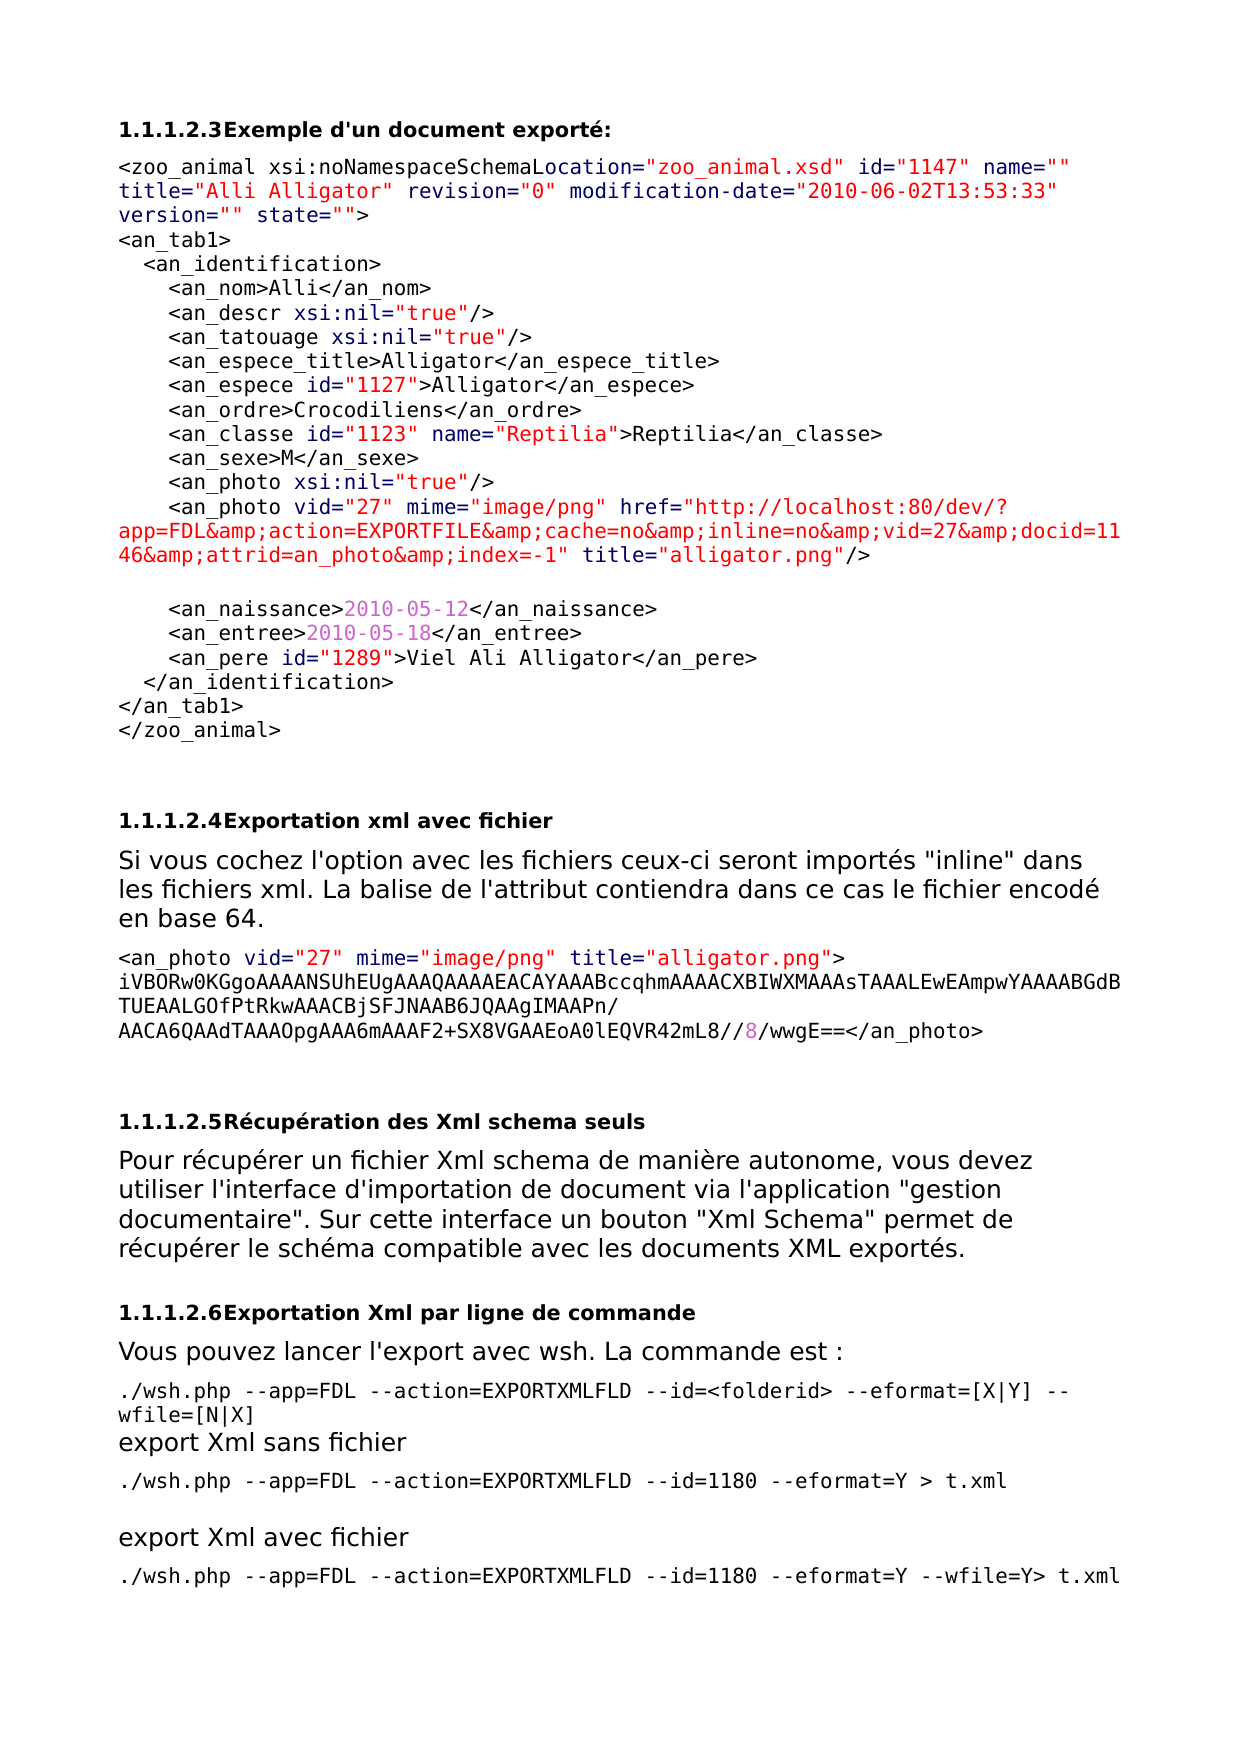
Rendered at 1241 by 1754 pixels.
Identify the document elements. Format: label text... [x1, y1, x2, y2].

text iVBORw0KGgoAAAANSUhEUgAAAQAAAAEACAYAAABccqhmAAAACXBIWXMAAAsTAAALEwEAmpwYAAAABGdBTUEAALGOfPtRkwAAACBjSFJNAAB6JQAAgIMAAPn/AACA6QAAdTAAAOpgAAA6mAAAF2+SX8VGAAEoA0lEQVR42mL8//8/wwgE==</an_photo> [118, 970, 1122, 1043]
text <an_entree>2010-05-18</an_entree> [118, 621, 1122, 646]
text <zoo_animal xsi:noNamespaceSchemaLocation="zoo_animal.xsd" id="1147" name="" title="Alli Alligator" revision="0" modification-date="2010-06-02T13:53:33" version="" state=""> [118, 155, 1122, 228]
text <an_ordre>Crocodiliens</an_ordre> [118, 398, 1122, 422]
text </an_tab1> [118, 694, 1122, 718]
subtitle Exportation xml avec fichier [118, 809, 1122, 833]
text ./wsh.php --app=FDL --action=EXPORTXMLFLD --id=1180 --eformat=Y > t.xml [118, 1469, 1122, 1494]
text <an_espece_title>Alligator</an_espece_title> [118, 349, 1122, 373]
subtitle Récupération des Xml schema seuls [118, 1110, 1122, 1134]
text <an_photo xsi:nil="true"/> [118, 470, 1122, 495]
text <an_nom>Alli</an_nom> [118, 276, 1122, 301]
text <an_descr xsi:nil="true"/> [118, 301, 1122, 325]
text <an_espece id="1127">Alligator</an_espece> [118, 373, 1122, 398]
text Si vous cochez l'option avec les fichiers ceux-ci seront importés "inline" dans les fichiers xml. La balise de l'attribut contiendra dans ce cas le fichier encodé en base 64. [118, 846, 1122, 933]
text </zoo_animal> [118, 718, 1122, 743]
text <an_photo vid="27" mime="image/png" href="http://localhost:80/dev/?app=FDL&amp;action=EXPORTFILE&amp;cache=no&amp;inline=no&amp;vid=27&amp;docid=1146&amp;attrid=an_photo&amp;index=-1" title="alligator.png"/> [118, 495, 1122, 567]
text Vous pouvez lancer l'export avec wsh. La commande est : [118, 1337, 1122, 1367]
text </an_identification> [118, 670, 1122, 694]
subtitle Exemple d'un document exporté: [118, 118, 1122, 142]
text <an_sexe>M</an_sexe> [118, 446, 1122, 470]
text export Xml avec fichier [118, 1523, 1122, 1552]
text <an_classe id="1123" name="Reptilia">Reptilia</an_classe> [118, 422, 1122, 446]
text <an_tab1> [118, 228, 1122, 252]
text <an_identification> [118, 252, 1122, 276]
subtitle Exportation Xml par ligne de commande [118, 1301, 1122, 1325]
text ./wsh.php --app=FDL --action=EXPORTXMLFLD --id=<folderid> --eformat=[X|Y] --wfile=[N|X] [118, 1379, 1122, 1428]
text ./wsh.php --app=FDL --action=EXPORTXMLFLD --id=1180 --eformat=Y --wfile=Y> t.xml [118, 1564, 1122, 1589]
text <an_photo vid="27" mime="image/png" title="alligator.png"> [118, 946, 1122, 970]
text <an_naissance>2010-05-12</an_naissance> [118, 597, 1122, 621]
text export Xml sans fichier [118, 1428, 1122, 1457]
text <an_tatouage xsi:nil="true"/> [118, 325, 1122, 349]
text <an_pere id="1289">Viel Ali Alligator</an_pere> [118, 646, 1122, 670]
text Pour récupérer un fichier Xml schema de manière autonome, vous devez utiliser l'interface d'importation de document via l'application "gestion documentaire". Sur cette interface un bouton "Xml Schema" permet de récupérer le schéma compatible avec les documents XML exportés. [118, 1147, 1122, 1263]
